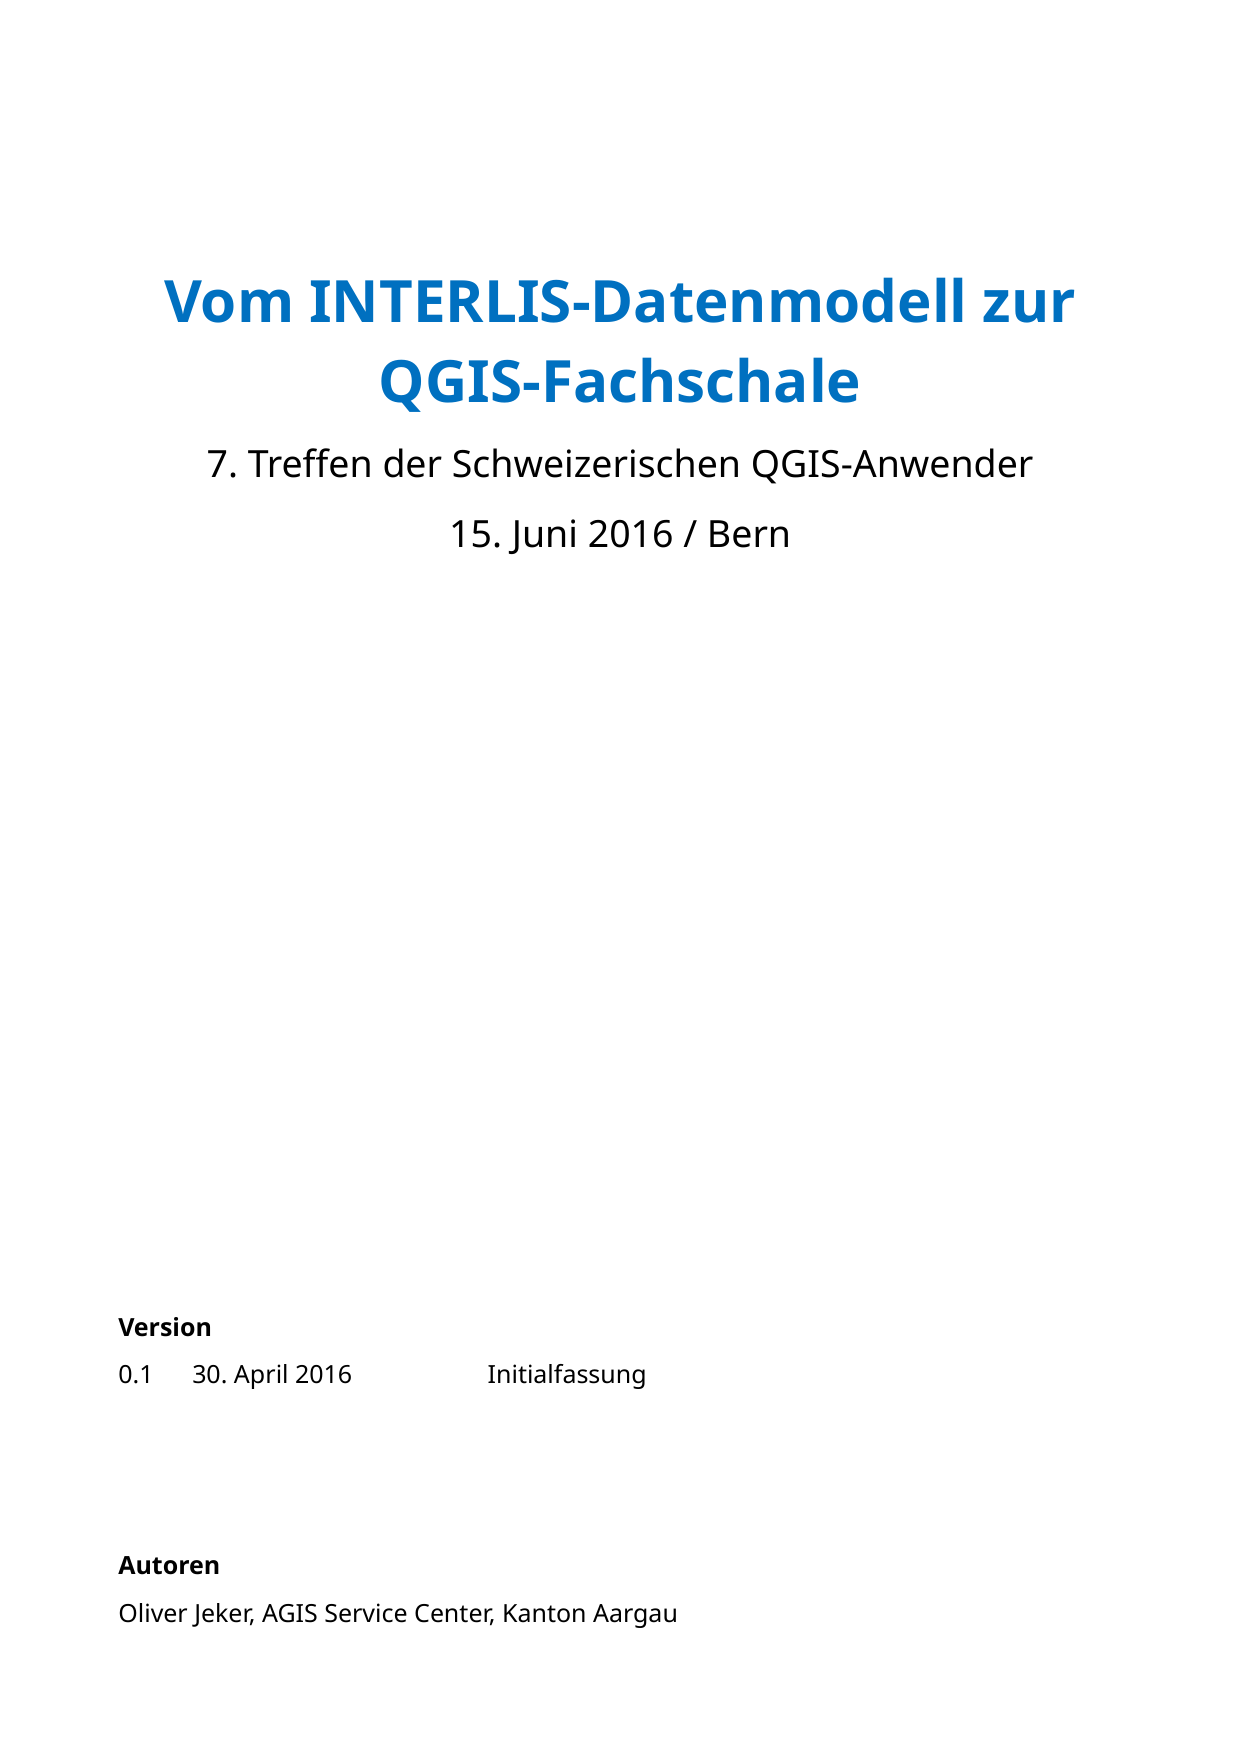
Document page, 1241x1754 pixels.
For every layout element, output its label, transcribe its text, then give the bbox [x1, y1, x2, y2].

text 0.1 30. April 2016 Initialfassung [118, 1357, 1122, 1391]
subtitle 15. Juni 2016 / Bern [118, 508, 1122, 559]
text Autoren [118, 1548, 1122, 1582]
text Oliver Jeker, AGIS Service Center, Kanton Aargau [118, 1595, 1122, 1629]
text Version [118, 1309, 1122, 1344]
subtitle 7. Treffen der Schweizerischen QGIS-Anwender [118, 438, 1122, 489]
title Vom INTERLIS-Datenmodell zur QGIS-Fachschale [118, 260, 1122, 419]
